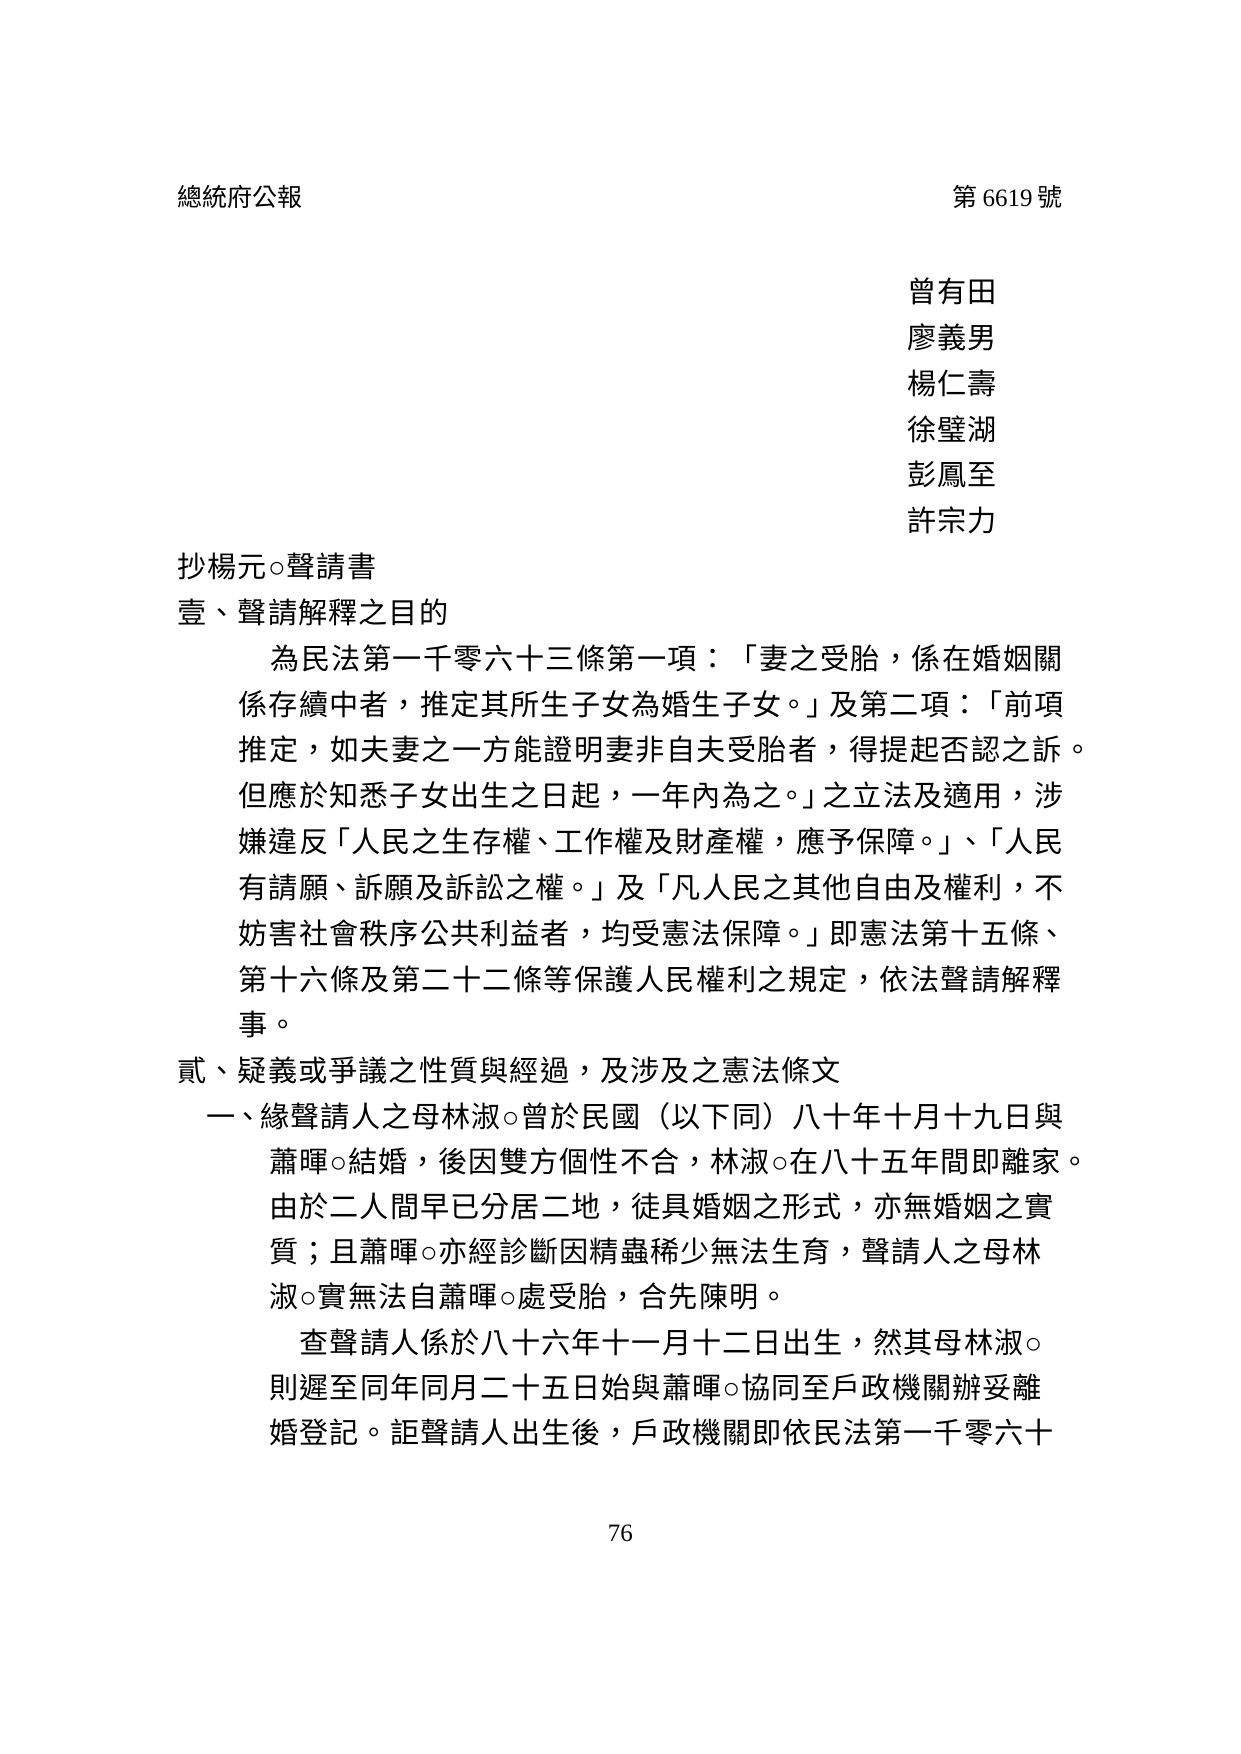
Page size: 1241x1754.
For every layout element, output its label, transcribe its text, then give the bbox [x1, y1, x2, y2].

text 許宗力 [177, 495, 996, 541]
text 廖義男 [177, 312, 996, 357]
text 為民法第一千零六十三條第一項：「妻之受胎，係在婚姻關係存續中者，推定其所生子女為婚生子女。」及第二項：「前項推定，如夫妻之一方能證明妻非自夫受胎者，得提起否認之訴。但應於知悉子女出生之日起，一年內為之。」之立法及適用，涉嫌違反「人民之生存權、工作權及財產權，應予保障。」、「人民有請願、訴願及訴訟之權。」及「凡人民之其他自由及權利，不妨害社會秩序公共利益者，均受憲法保障。」即憲法第十五條、第十六條及第二十二條等保護人民權利之規定，依法聲請解釋事。 [238, 632, 1063, 1045]
text 曾有田 [177, 266, 996, 312]
text 貳、疑義或爭議之性質與經過，及涉及之憲法條文 [177, 1045, 1063, 1091]
text 抄楊元○聲請書 [177, 541, 1063, 587]
text 壹、聲請解釋之目的 [177, 587, 1063, 632]
text 查聲請人係於八十六年十一月十二日出生，然其母林淑○則遲至同年同月二十五日始與蕭暉○協同至戶政機關辦妥離婚登記。詎聲請人出生後，戶政機關即依民法第一千零六十 [269, 1317, 1063, 1452]
text 楊仁壽 [177, 357, 996, 403]
text 徐璧湖 [177, 403, 996, 449]
text 彭鳳至 [177, 449, 996, 495]
text 一、緣聲請人之母林淑○曾於民國（以下同）八十年十月十九日與蕭暉○結婚，後因雙方個性不合，林淑○在八十五年間即離家。由於二人間早已分居二地，徒具婚姻之形式，亦無婚姻之實質；且蕭暉○亦經診斷因精蟲稀少無法生育，聲請人之母林淑○實無法自蕭暉○處受胎，合先陳明。 [206, 1091, 1063, 1317]
